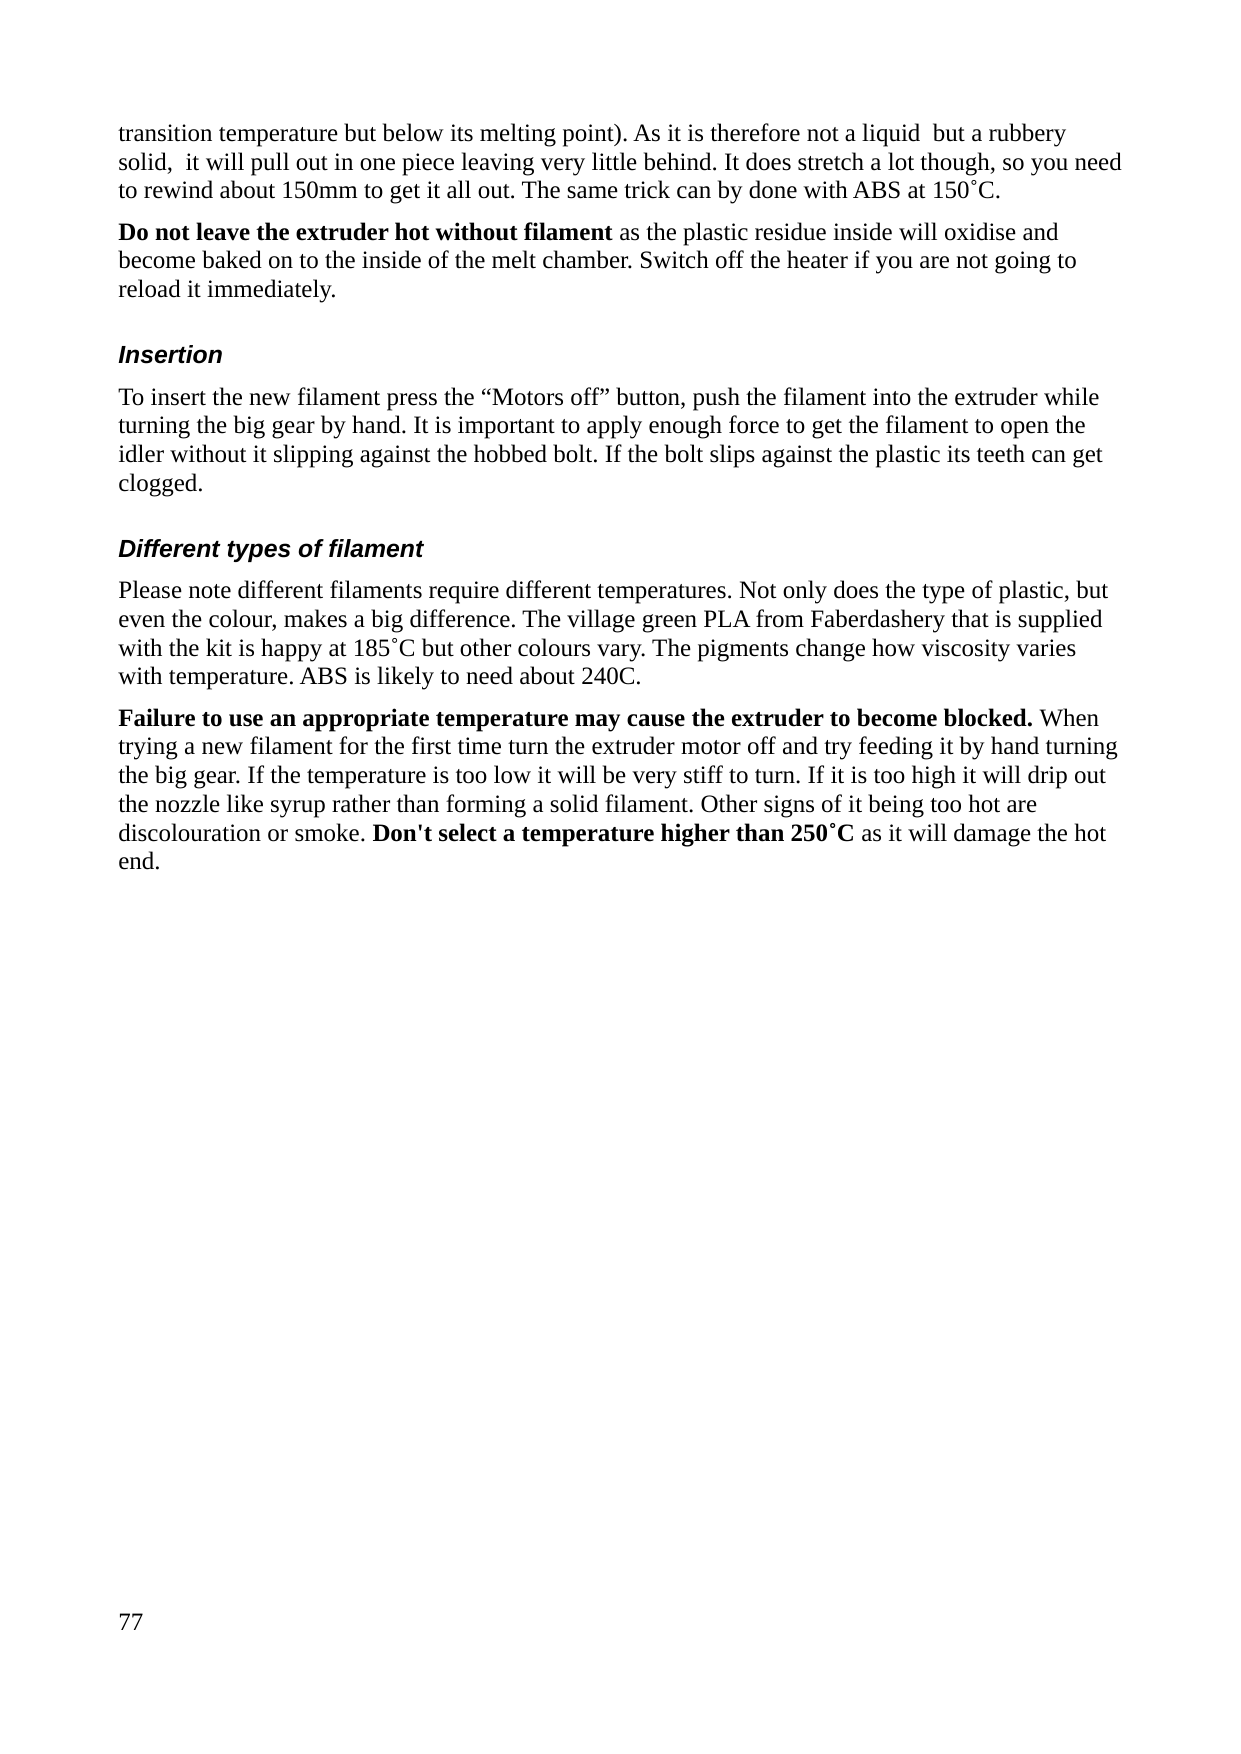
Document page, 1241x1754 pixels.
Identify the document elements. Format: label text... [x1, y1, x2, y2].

text Please note different filaments require different temperatures. Not only does the type of plastic, but even the colour, makes a big difference. The village green PLA from Faberdashery that is supplied with the kit is happy at 185˚C but other colours vary. The pigments change how viscosity varies with temperature. ABS is likely to need about 240C. [118, 575, 1122, 690]
text To insert the new filament press the “Motors off” button, push the filament into the extruder while turning the big gear by hand. It is important to apply enough force to get the filament to open the idler without it slipping against the hobbed bolt. If the bolt slips against the plastic its teeth can get clogged. [118, 382, 1122, 497]
subtitle Different types of filament [118, 534, 1122, 563]
subtitle Insertion [118, 341, 1122, 369]
text Failure to use an appropriate temperature may cause the extruder to become blocked. When trying a new filament for the first time turn the extruder motor off and try feeding it by hand turning the big gear. If the temperature is too low it will be very stiff to turn. If it is too high it will drip out the nozzle like syrup rather than forming a solid filament. Other signs of it being too hot are discolouration or smoke. Don't select a temperature higher than 250˚C as it will damage the hot end. [118, 703, 1122, 875]
text transition temperature but below its melting point). As it is therefore not a liquid but a rubbery solid, it will pull out in one piece leaving very little behind. It does stretch a lot though, so you need to rewind about 150mm to get it all out. The same trick can by done with ABS at 150˚C. [118, 118, 1122, 204]
text Do not leave the extruder hot without filament as the plastic residue inside will oxidise and become baked on to the inside of the melt chamber. Switch off the heater if you are not going to reload it immediately. [118, 217, 1122, 303]
